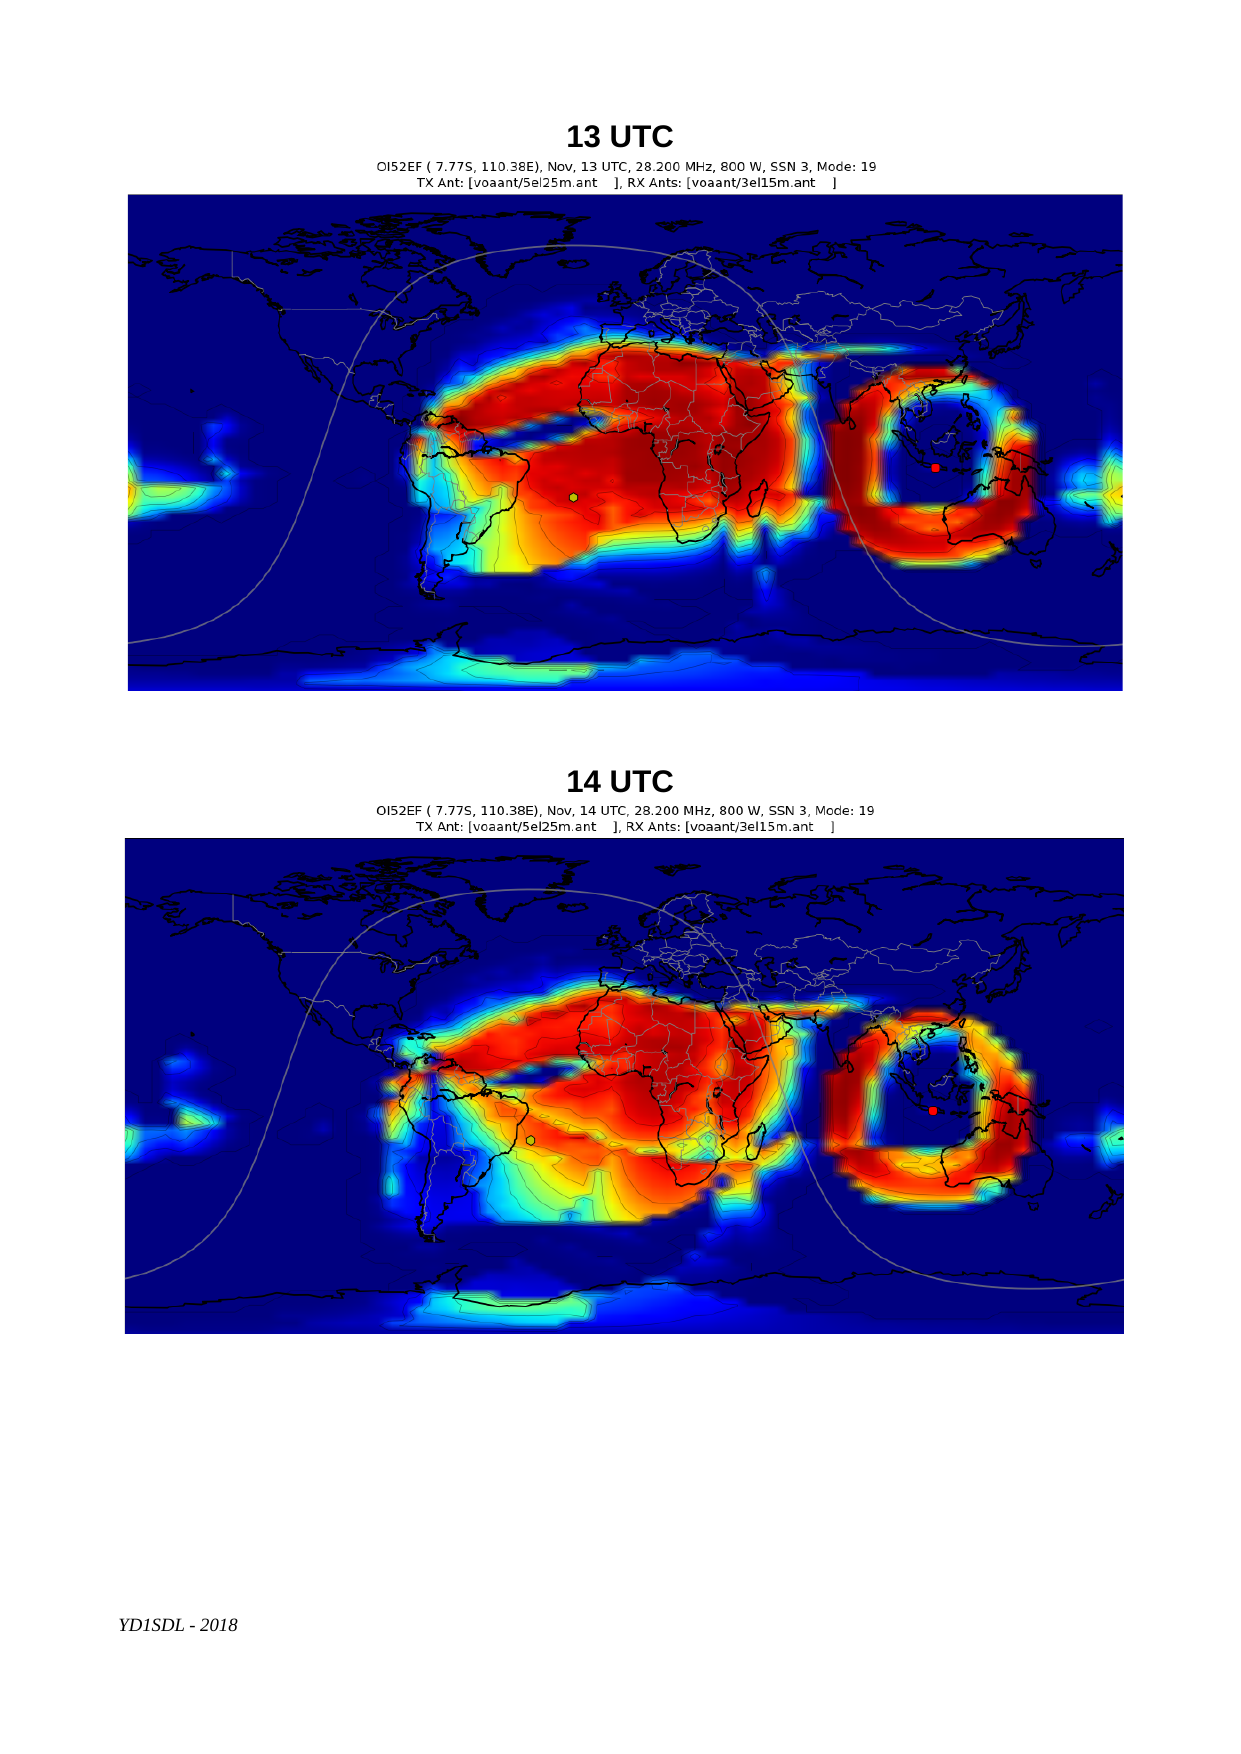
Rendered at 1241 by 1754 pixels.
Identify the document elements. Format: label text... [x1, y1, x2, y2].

text 14 UTC [118, 763, 1122, 799]
picture [124, 798, 1124, 1334]
picture [127, 154, 1123, 691]
text 13 UTC [118, 118, 1122, 154]
